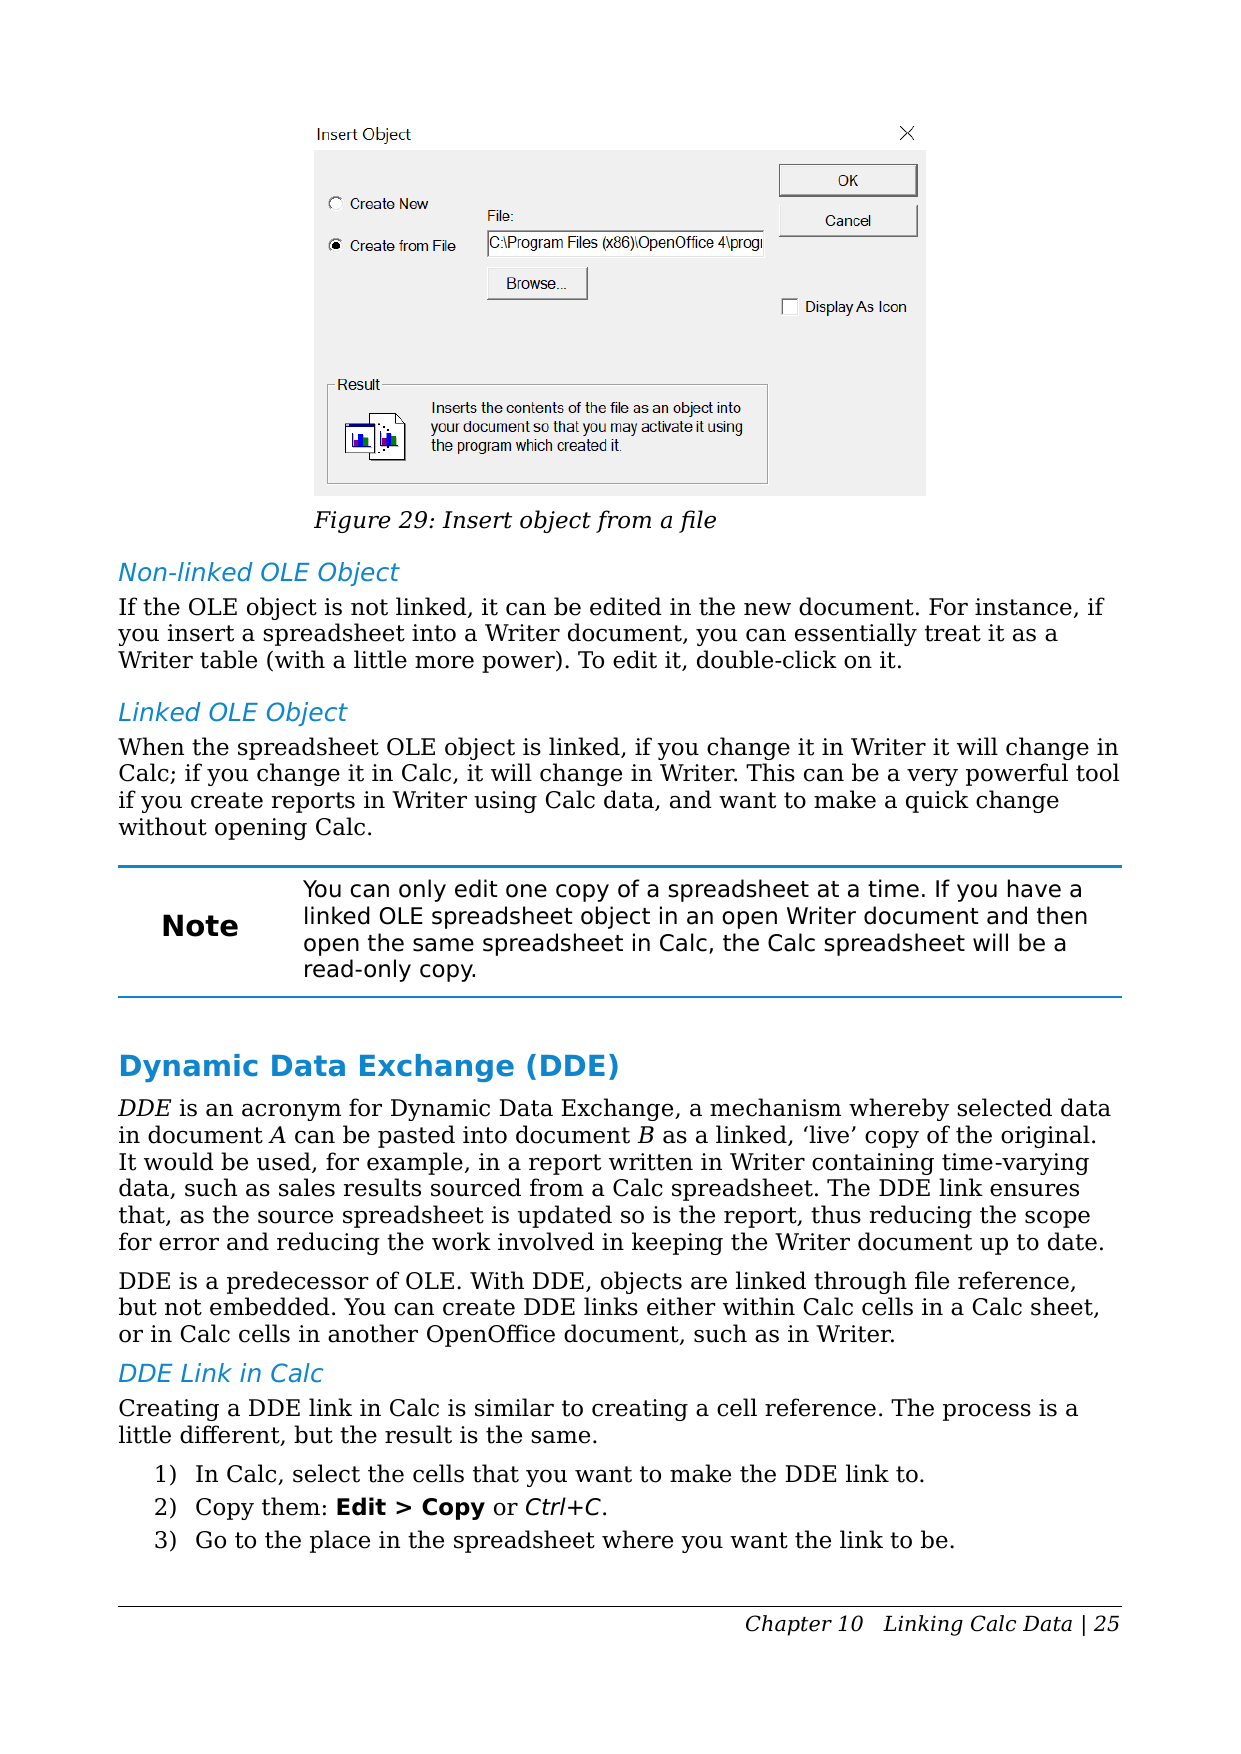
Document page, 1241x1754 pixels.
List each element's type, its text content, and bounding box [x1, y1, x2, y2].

picture [314, 118, 927, 496]
text Creating a DDE link in Calc is similar to creating a cell reference. The process is a little different, but the result is the same. [118, 1395, 1122, 1448]
subtitle Linked OLE Object [118, 698, 1122, 727]
text DDE is a predecessor of OLE. With DDE, objects are linked through file reference, but not embedded. You can create DDE links either within Calc cells in a Calc sheet, or in Calc cells in another OpenOffice document, such as in Writer. [118, 1268, 1122, 1348]
table_header Note [118, 868, 281, 996]
list Copy them: Edit > Copy or Ctrl+C. [177, 1494, 1122, 1521]
table_header You can only edit one copy of a spreadsheet at a time. If you have a linked OLE spreadsheet object in an open Writer document and then open the same spreadsheet in Calc, the Calc spreadsheet will be a read-only copy. [281, 868, 1122, 996]
subtitle DDE Link in Calc [118, 1359, 1122, 1389]
text DDE is an acronym for Dynamic Data Exchange, a mechanism whereby selected data in document A can be pasted into document B as a linked, ‘live’ copy of the original. It would be used, for example, in a report written in Writer containing time‑varying data, such as sales results sourced from a Calc spreadsheet. The DDE link ensures that, as the source spreadsheet is updated so is the report, thus reducing the scope for error and reducing the work involved in keeping the Writer document up to date. [118, 1095, 1122, 1255]
text If the OLE object is not linked, it can be edited in the new document. For instance, if you insert a spreadsheet into a Writer document, you can essentially treat it as a Writer table (with a little more power). To edit it, double-click on it. [118, 594, 1122, 674]
text Figure 29: Insert object from a file [314, 507, 926, 534]
list In Calc, select the cells that you want to make the DDE link to. [177, 1461, 1122, 1488]
list Go to the place in the spreadsheet where you want the link to be. [177, 1527, 1122, 1553]
text When the spreadsheet OLE object is linked, if you change it in Writer it will change in Calc; if you change it in Calc, it will change in Writer. This can be a very powerful tool if you create reports in Writer using Calc data, and want to make a quick change without opening Calc. [118, 734, 1122, 841]
subtitle Dynamic Data Exchange (DDE) [118, 1049, 1122, 1083]
subtitle Non-linked OLE Object [118, 558, 1122, 587]
